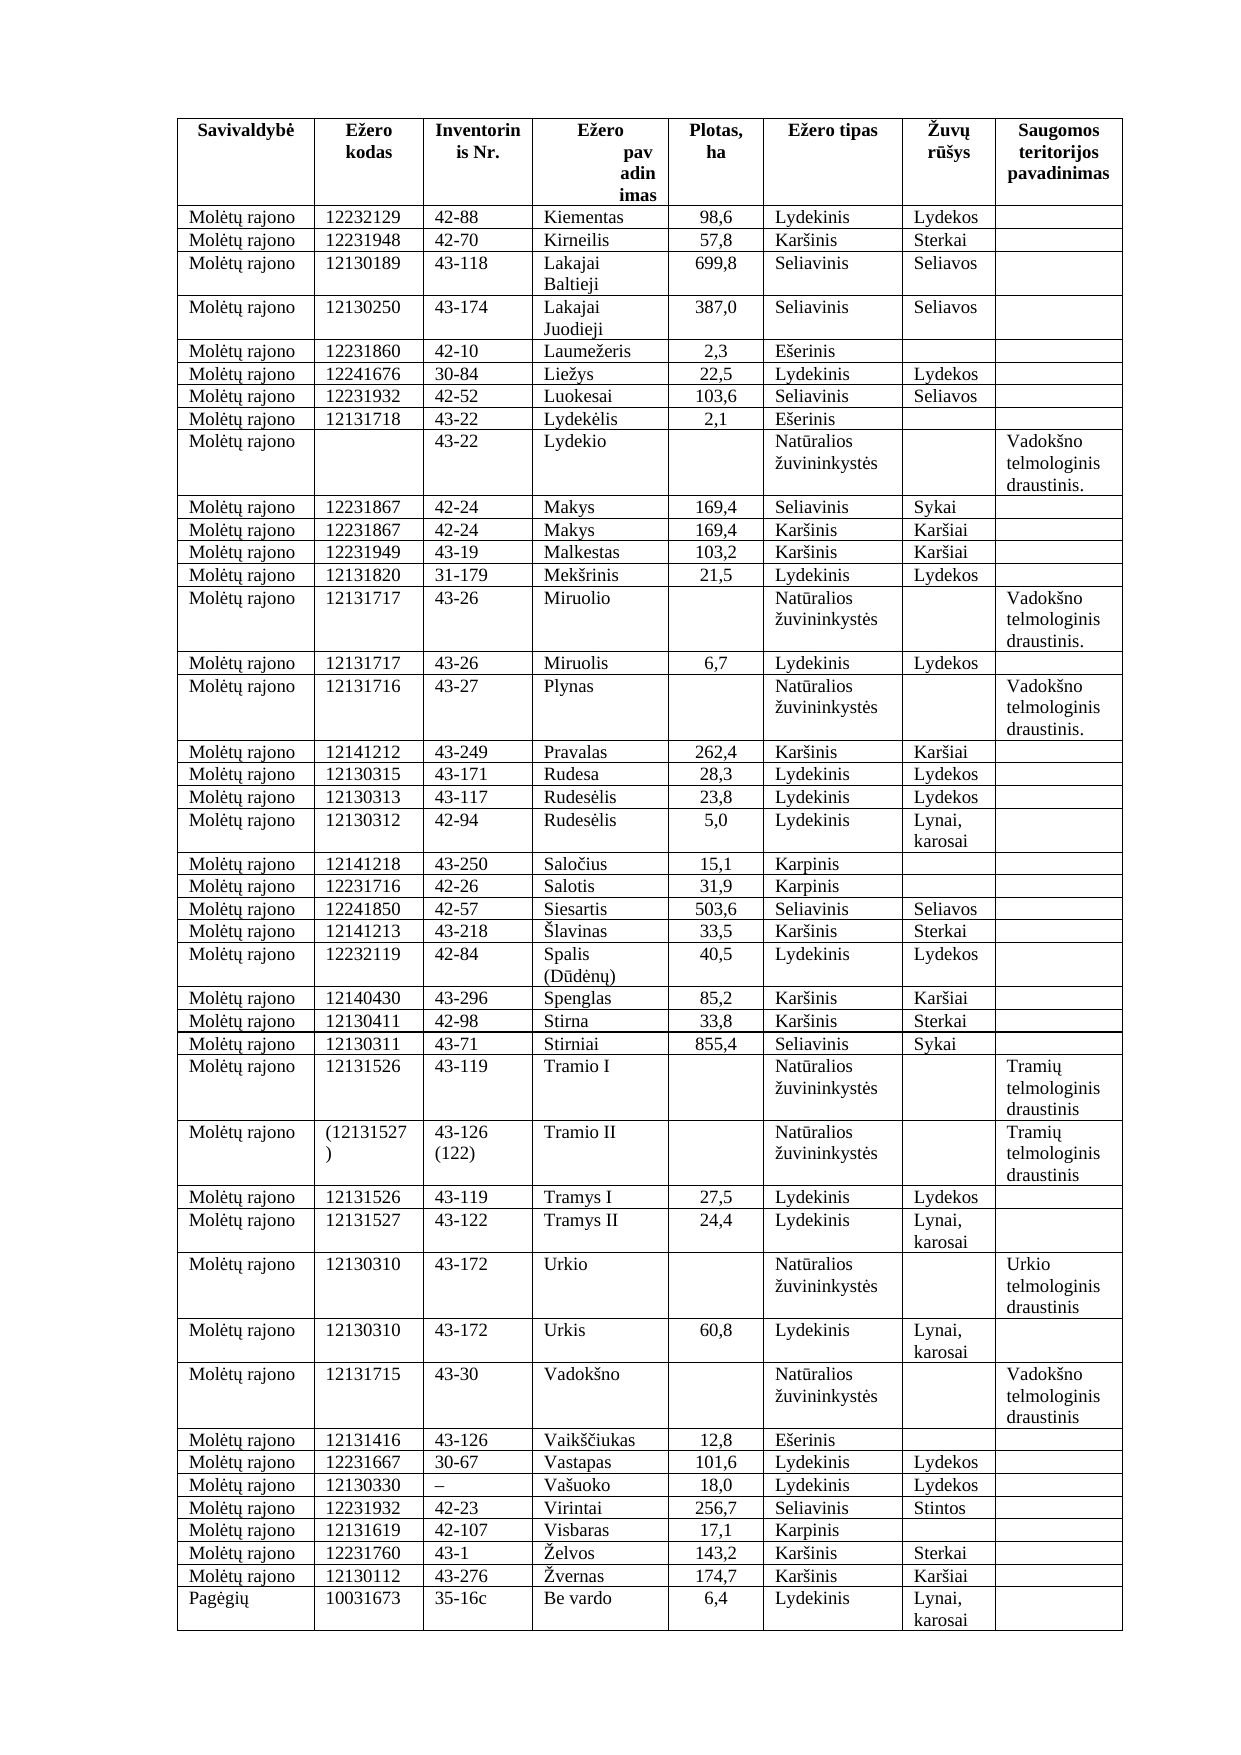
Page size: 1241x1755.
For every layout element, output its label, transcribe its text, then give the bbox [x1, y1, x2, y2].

table_cell [996, 1542, 1122, 1563]
table_cell [903, 1429, 995, 1450]
table_cell Karšinis [764, 987, 902, 1009]
table_cell Pravalas [533, 741, 668, 762]
table_cell 12131416 [315, 1429, 423, 1450]
table_cell 855,4 [669, 1033, 763, 1054]
table_cell Molėtų rajono [178, 229, 314, 251]
table_cell 42-10 [424, 340, 532, 362]
table_cell Lydekinis [764, 363, 902, 384]
table_cell Molėtų rajono [178, 340, 314, 362]
table_cell [996, 496, 1122, 518]
table_cell 12231948 [315, 229, 423, 251]
table_cell Molėtų rajono [178, 1363, 314, 1428]
table_cell 43-172 [424, 1253, 532, 1318]
table_cell [996, 206, 1122, 228]
table_cell 24,4 [669, 1209, 763, 1252]
table_cell Seliavos [903, 898, 995, 919]
table_cell Stirna [533, 1010, 668, 1031]
table_cell 31-179 [424, 564, 532, 586]
table_cell [996, 1033, 1122, 1054]
table_cell Spalis (Dūdėnų) [533, 943, 668, 986]
table_cell 169,4 [669, 519, 763, 540]
table_cell 6,7 [669, 652, 763, 674]
table_cell [996, 229, 1122, 251]
table_cell 12131717 [315, 587, 423, 651]
table_cell Natūralios žuvininkystės [764, 1253, 902, 1318]
table_cell 103,6 [669, 385, 763, 407]
table_cell 43-19 [424, 541, 532, 563]
table_cell [315, 430, 423, 495]
table_cell Molėtų rajono [178, 363, 314, 384]
table_cell [996, 1497, 1122, 1518]
table_cell Molėtų rajono [178, 741, 314, 762]
table_cell Molėtų rajono [178, 1474, 314, 1496]
table_cell Seliavinis [764, 898, 902, 919]
table_cell [903, 875, 995, 897]
table_cell 12231867 [315, 496, 423, 518]
table_cell Karpinis [764, 853, 902, 874]
table_cell 43-249 [424, 741, 532, 762]
table_cell 60,8 [669, 1319, 763, 1362]
table_cell Želvos [533, 1542, 668, 1563]
table_cell Molėtų rajono [178, 1033, 314, 1054]
table_cell 12231716 [315, 875, 423, 897]
table_cell Lydekinis [764, 652, 902, 674]
table_cell Siesartis [533, 898, 668, 919]
table_cell Molėtų rajono [178, 519, 314, 540]
table_cell 699,8 [669, 252, 763, 295]
table_cell 12,8 [669, 1429, 763, 1450]
table_cell Liežys [533, 363, 668, 384]
table_cell Rudesėlis [533, 809, 668, 852]
table_header Saugomos teritorijos pavadinimas [996, 119, 1122, 205]
table_cell Molėtų rajono [178, 1519, 314, 1541]
table_cell 42-24 [424, 496, 532, 518]
table_header Ežero tipas [764, 119, 902, 205]
table_cell Lydekos [903, 943, 995, 986]
table_cell 12232119 [315, 943, 423, 986]
table_cell Tramys II [533, 1209, 668, 1252]
table_cell [996, 943, 1122, 986]
table_cell Virintai [533, 1497, 668, 1518]
table_cell Vadokšno [533, 1363, 668, 1428]
table_cell Laumežeris [533, 340, 668, 362]
table_cell Spenglas [533, 987, 668, 1009]
table_cell 42-88 [424, 206, 532, 228]
table_cell 101,6 [669, 1451, 763, 1473]
table_cell Molėtų rajono [178, 564, 314, 586]
table_cell 31,9 [669, 875, 763, 897]
table_cell 23,8 [669, 786, 763, 807]
table_cell [669, 1055, 763, 1120]
table_cell Karšinis [764, 920, 902, 942]
table_cell [996, 1429, 1122, 1450]
table_cell Rudesėlis [533, 786, 668, 807]
table_cell 42-24 [424, 519, 532, 540]
table_cell 12130310 [315, 1253, 423, 1318]
table_cell 43-276 [424, 1565, 532, 1586]
table_cell Miruolis [533, 652, 668, 674]
table_cell [903, 853, 995, 874]
table_cell Molėtų rajono [178, 587, 314, 651]
table_cell 12130112 [315, 1565, 423, 1586]
table_cell [996, 1010, 1122, 1031]
table_cell 12131526 [315, 1055, 423, 1120]
table_header Ežero kodas [315, 119, 423, 205]
table_cell [903, 1519, 995, 1541]
table_cell Lakajai Baltieji [533, 252, 668, 295]
table_cell Lydekinis [764, 564, 902, 586]
table_cell [996, 340, 1122, 362]
table_cell 42-107 [424, 1519, 532, 1541]
table_cell Karšiai [903, 1565, 995, 1586]
table_cell 12130411 [315, 1010, 423, 1031]
table_cell Molėtų rajono [178, 920, 314, 942]
table_cell [996, 741, 1122, 762]
table_cell Lynai, karosai [903, 1209, 995, 1252]
table_cell Salotis [533, 875, 668, 897]
table_cell 43-119 [424, 1055, 532, 1120]
table_cell 15,1 [669, 853, 763, 874]
table_cell 43-22 [424, 430, 532, 495]
table_cell 43-171 [424, 763, 532, 785]
table_cell Be vardo [533, 1587, 668, 1630]
table_cell Urkio [533, 1253, 668, 1318]
table_cell Natūralios žuvininkystės [764, 1055, 902, 1120]
table_cell 12241676 [315, 363, 423, 384]
table_cell 262,4 [669, 741, 763, 762]
table_cell Vadokšno telmologinis draustinis. [996, 430, 1122, 495]
table_cell 2,1 [669, 408, 763, 429]
table_cell 42-57 [424, 898, 532, 919]
table_cell 12130330 [315, 1474, 423, 1496]
table_cell Lydekos [903, 363, 995, 384]
table_cell Sykai [903, 1033, 995, 1054]
table_cell 43-27 [424, 675, 532, 739]
table_cell Lydekinis [764, 1186, 902, 1208]
table_cell Karšinis [764, 1542, 902, 1563]
table_cell 42-52 [424, 385, 532, 407]
table_cell [996, 1565, 1122, 1586]
table_cell 12231949 [315, 541, 423, 563]
table_cell Lydekos [903, 763, 995, 785]
table_cell 12131820 [315, 564, 423, 586]
table_cell Seliavinis [764, 296, 902, 339]
table_cell [996, 252, 1122, 295]
table_cell [903, 1121, 995, 1185]
table_cell [996, 1209, 1122, 1252]
table_cell Molėtų rajono [178, 875, 314, 897]
table_cell Lydekinis [764, 1319, 902, 1362]
table_cell Molėtų rajono [178, 652, 314, 674]
table_cell [669, 430, 763, 495]
table_cell 42-70 [424, 229, 532, 251]
table_cell 43-26 [424, 652, 532, 674]
table_cell 33,5 [669, 920, 763, 942]
table_cell Urkis [533, 1319, 668, 1362]
table_cell Karšinis [764, 1565, 902, 1586]
table_cell 103,2 [669, 541, 763, 563]
table_cell Molėtų rajono [178, 252, 314, 295]
table_cell Molėtų rajono [178, 206, 314, 228]
table_cell 42-94 [424, 809, 532, 852]
table_cell [903, 1363, 995, 1428]
table_cell 12130312 [315, 809, 423, 852]
table_cell Ešerinis [764, 1429, 902, 1450]
table_cell 169,4 [669, 496, 763, 518]
table_cell Seliavinis [764, 252, 902, 295]
table_cell [996, 519, 1122, 540]
table_cell Seliavinis [764, 496, 902, 518]
table_cell Visbaras [533, 1519, 668, 1541]
table_cell Žvernas [533, 1565, 668, 1586]
table_cell Vadokšno telmologinis draustinis. [996, 675, 1122, 739]
table_cell 12231667 [315, 1451, 423, 1473]
table_cell Molėtų rajono [178, 385, 314, 407]
table_cell 12130313 [315, 786, 423, 807]
table_cell 12131718 [315, 408, 423, 429]
table_cell [996, 296, 1122, 339]
table_cell 43-122 [424, 1209, 532, 1252]
table_cell Molėtų rajono [178, 786, 314, 807]
table_header Savivaldybė [178, 119, 314, 205]
table_cell Lydekinis [764, 943, 902, 986]
table_cell Molėtų rajono [178, 763, 314, 785]
table_cell 43-126 (122) [424, 1121, 532, 1185]
table_cell Natūralios žuvininkystės [764, 675, 902, 739]
table_cell [996, 1519, 1122, 1541]
table_cell 43-174 [424, 296, 532, 339]
table_cell 12231932 [315, 385, 423, 407]
table_cell Sterkai [903, 1542, 995, 1563]
table_cell Vadokšno telmologinis draustinis [996, 1363, 1122, 1428]
table_cell [903, 675, 995, 739]
table_cell Karšinis [764, 229, 902, 251]
table_cell 12131716 [315, 675, 423, 739]
table_cell Lydekinis [764, 1587, 902, 1630]
table_cell 85,2 [669, 987, 763, 1009]
table_cell [903, 340, 995, 362]
table_cell 28,3 [669, 763, 763, 785]
table_cell Lydekinis [764, 206, 902, 228]
table_cell 30-84 [424, 363, 532, 384]
table_cell 42-26 [424, 875, 532, 897]
table_cell Karšinis [764, 741, 902, 762]
table_cell 33,8 [669, 1010, 763, 1031]
table_cell [996, 920, 1122, 942]
table_cell Vaikščiukas [533, 1429, 668, 1450]
table_cell Sterkai [903, 1010, 995, 1031]
table_cell 42-84 [424, 943, 532, 986]
table_cell 12131526 [315, 1186, 423, 1208]
table_cell [996, 1319, 1122, 1362]
table_cell 174,7 [669, 1565, 763, 1586]
table_cell 10031673 [315, 1587, 423, 1630]
table_cell [669, 587, 763, 651]
table_cell Lydekinis [764, 1451, 902, 1473]
table_cell Molėtų rajono [178, 898, 314, 919]
table_cell Tramių telmologinis draustinis [996, 1055, 1122, 1120]
table_cell 12130189 [315, 252, 423, 295]
table_cell 35-16c [424, 1587, 532, 1630]
table_cell 27,5 [669, 1186, 763, 1208]
table_cell Seliavinis [764, 385, 902, 407]
table_cell Lydekio [533, 430, 668, 495]
table_header Ežero pavadinimas [533, 119, 668, 205]
table_cell Plynas [533, 675, 668, 739]
table_cell Sykai [903, 496, 995, 518]
table_cell [996, 809, 1122, 852]
table_cell 43-117 [424, 786, 532, 807]
table_cell Lydekos [903, 786, 995, 807]
table_cell [996, 853, 1122, 874]
table_cell 43-119 [424, 1186, 532, 1208]
table_cell 43-118 [424, 252, 532, 295]
table_cell Mekšrinis [533, 564, 668, 586]
table_cell 12140430 [315, 987, 423, 1009]
table_cell [996, 1186, 1122, 1208]
table_cell [996, 1587, 1122, 1630]
table_cell [669, 675, 763, 739]
table_cell [903, 587, 995, 651]
table_cell Miruolio [533, 587, 668, 651]
table_cell 12241850 [315, 898, 423, 919]
table_cell Karšiai [903, 519, 995, 540]
table_cell 43-296 [424, 987, 532, 1009]
table_cell Lydekos [903, 1186, 995, 1208]
table_cell Stirniai [533, 1033, 668, 1054]
table_cell Lydekinis [764, 786, 902, 807]
table_cell Vastapas [533, 1451, 668, 1473]
table_cell [996, 786, 1122, 807]
table_cell Seliavos [903, 252, 995, 295]
table_cell Vadokšno telmologinis draustinis. [996, 587, 1122, 651]
table_cell Seliavinis [764, 1497, 902, 1518]
table_cell Karšiai [903, 987, 995, 1009]
table_cell – [424, 1474, 532, 1496]
table_cell Karšiai [903, 541, 995, 563]
table_cell [996, 763, 1122, 785]
table_cell Molėtų rajono [178, 408, 314, 429]
table_cell Molėtų rajono [178, 541, 314, 563]
table_cell Karšiai [903, 741, 995, 762]
table_cell [996, 652, 1122, 674]
table_cell Lydekinis [764, 763, 902, 785]
table_cell 12231867 [315, 519, 423, 540]
table_cell 43-172 [424, 1319, 532, 1362]
table_cell Karšinis [764, 1010, 902, 1031]
table_cell [903, 1055, 995, 1120]
table_cell 12130250 [315, 296, 423, 339]
table_cell 12231760 [315, 1542, 423, 1563]
table_cell Pagėgių [178, 1587, 314, 1630]
table_cell 143,2 [669, 1542, 763, 1563]
table_cell Ešerinis [764, 340, 902, 362]
table_cell Natūralios žuvininkystės [764, 430, 902, 495]
table_cell Molėtų rajono [178, 809, 314, 852]
table_cell Molėtų rajono [178, 1429, 314, 1450]
table_cell Šlavinas [533, 920, 668, 942]
table_cell Molėtų rajono [178, 496, 314, 518]
table_cell 43-26 [424, 587, 532, 651]
table_cell Lydekinis [764, 1474, 902, 1496]
table_cell 43-71 [424, 1033, 532, 1054]
table_cell 43-30 [424, 1363, 532, 1428]
table_cell 12232129 [315, 206, 423, 228]
table_cell Molėtų rajono [178, 1565, 314, 1586]
table_cell Kiementas [533, 206, 668, 228]
table_cell 43-250 [424, 853, 532, 874]
table_cell Lydekos [903, 1451, 995, 1473]
table_cell [996, 1451, 1122, 1473]
table_cell [996, 541, 1122, 563]
table_cell 30-67 [424, 1451, 532, 1473]
table_cell 43-126 [424, 1429, 532, 1450]
table_cell Seliavos [903, 296, 995, 339]
table_cell 21,5 [669, 564, 763, 586]
table_cell 43-1 [424, 1542, 532, 1563]
table_cell Lydekos [903, 206, 995, 228]
table_cell Luokesai [533, 385, 668, 407]
table_cell 5,0 [669, 809, 763, 852]
table_cell Molėtų rajono [178, 675, 314, 739]
table_cell 42-98 [424, 1010, 532, 1031]
table_cell Molėtų rajono [178, 1186, 314, 1208]
table_cell Seliavos [903, 385, 995, 407]
table_cell 12131619 [315, 1519, 423, 1541]
table_cell Lydekinis [764, 809, 902, 852]
table_cell 12141212 [315, 741, 423, 762]
table_cell Sterkai [903, 229, 995, 251]
table_cell [996, 875, 1122, 897]
table_cell Molėtų rajono [178, 1451, 314, 1473]
table_cell Karpinis [764, 875, 902, 897]
table_cell Molėtų rajono [178, 430, 314, 495]
table_cell Kirneilis [533, 229, 668, 251]
table_cell [903, 430, 995, 495]
table_cell Lynai, karosai [903, 1319, 995, 1362]
table_cell 12231860 [315, 340, 423, 362]
table_cell Karšinis [764, 541, 902, 563]
table_cell Molėtų rajono [178, 1010, 314, 1031]
table_cell 22,5 [669, 363, 763, 384]
table_cell Molėtų rajono [178, 1319, 314, 1362]
table_cell 12130310 [315, 1319, 423, 1362]
table_cell Lydekos [903, 652, 995, 674]
table_cell Natūralios žuvininkystės [764, 1121, 902, 1185]
table_cell Tramio I [533, 1055, 668, 1120]
table_header Žuvų rūšys [903, 119, 995, 205]
table_cell 12130311 [315, 1033, 423, 1054]
table_cell 387,0 [669, 296, 763, 339]
table_cell [903, 408, 995, 429]
table_cell [996, 564, 1122, 586]
table_cell Molėtų rajono [178, 1121, 314, 1185]
table_cell Malkestas [533, 541, 668, 563]
table_cell Ešerinis [764, 408, 902, 429]
table_cell Molėtų rajono [178, 943, 314, 986]
table_cell 57,8 [669, 229, 763, 251]
table_cell [996, 1474, 1122, 1496]
table_cell 12130315 [315, 763, 423, 785]
table_header Inventorinis Nr. [424, 119, 532, 205]
table_cell Molėtų rajono [178, 987, 314, 1009]
table_cell Molėtų rajono [178, 296, 314, 339]
table_cell 17,1 [669, 1519, 763, 1541]
table_cell Molėtų rajono [178, 1209, 314, 1252]
table_header Plotas, ha [669, 119, 763, 205]
table_cell 12131527 [315, 1209, 423, 1252]
table_cell Urkio telmologinis draustinis [996, 1253, 1122, 1318]
table_cell Molėtų rajono [178, 1055, 314, 1120]
table_cell Natūralios žuvininkystės [764, 587, 902, 651]
table_cell Vašuoko [533, 1474, 668, 1496]
table_cell Seliavinis [764, 1033, 902, 1054]
table_cell 18,0 [669, 1474, 763, 1496]
table_cell Tramio II [533, 1121, 668, 1185]
table_cell Molėtų rajono [178, 1253, 314, 1318]
table_cell [996, 385, 1122, 407]
table_cell 2,3 [669, 340, 763, 362]
table_cell (12131527) [315, 1121, 423, 1185]
table_cell Stintos [903, 1497, 995, 1518]
table_cell [996, 987, 1122, 1009]
table_cell Makys [533, 496, 668, 518]
table_cell Lynai, karosai [903, 809, 995, 852]
table_cell Lydekėlis [533, 408, 668, 429]
table_cell 12131717 [315, 652, 423, 674]
table_cell Karpinis [764, 1519, 902, 1541]
table_cell Molėtų rajono [178, 1497, 314, 1518]
table_cell [996, 898, 1122, 919]
table_cell Molėtų rajono [178, 1542, 314, 1563]
table_cell [996, 363, 1122, 384]
table_cell Molėtų rajono [178, 853, 314, 874]
table_cell Lynai, karosai [903, 1587, 995, 1630]
table_cell 256,7 [669, 1497, 763, 1518]
table_cell [669, 1253, 763, 1318]
table_cell 43-218 [424, 920, 532, 942]
table_cell [996, 408, 1122, 429]
table_cell Rudesa [533, 763, 668, 785]
table_cell 42-23 [424, 1497, 532, 1518]
table_cell 12131715 [315, 1363, 423, 1428]
table_cell Lydekinis [764, 1209, 902, 1252]
table_cell 43-22 [424, 408, 532, 429]
table_cell [669, 1363, 763, 1428]
table_cell 503,6 [669, 898, 763, 919]
table_cell Tramių telmologinis draustinis [996, 1121, 1122, 1185]
table_cell Lydekos [903, 1474, 995, 1496]
table_cell Lydekos [903, 564, 995, 586]
table_cell Tramys I [533, 1186, 668, 1208]
table_cell 12141218 [315, 853, 423, 874]
table_cell Karšinis [764, 519, 902, 540]
table_cell 12231932 [315, 1497, 423, 1518]
table_cell Natūralios žuvininkystės [764, 1363, 902, 1428]
table_cell Sterkai [903, 920, 995, 942]
table_cell Makys [533, 519, 668, 540]
table_cell Saločius [533, 853, 668, 874]
table_cell 6,4 [669, 1587, 763, 1630]
table_cell [903, 1253, 995, 1318]
table_cell 40,5 [669, 943, 763, 986]
table_cell 98,6 [669, 206, 763, 228]
table_cell 12141213 [315, 920, 423, 942]
table_cell Lakajai Juodieji [533, 296, 668, 339]
table_cell [669, 1121, 763, 1185]
